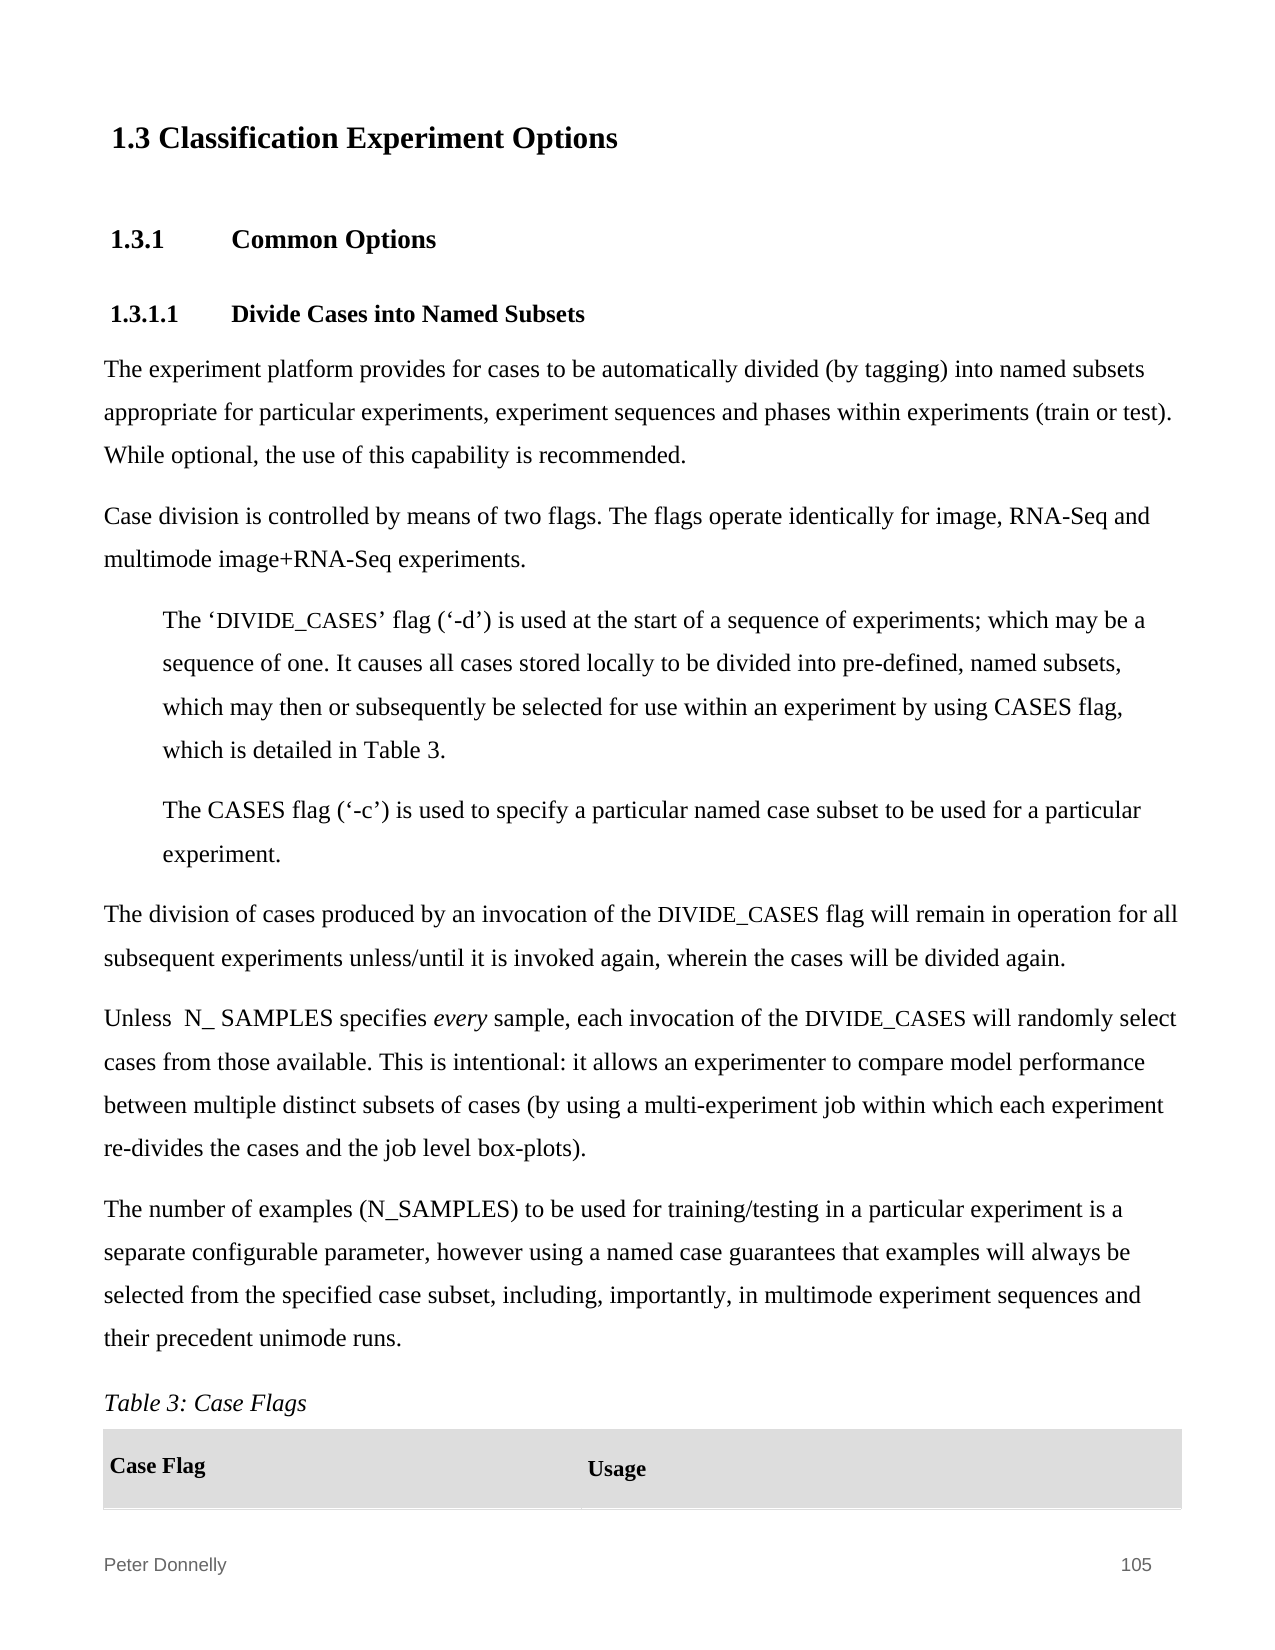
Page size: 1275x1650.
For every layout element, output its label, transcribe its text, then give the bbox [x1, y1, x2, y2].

text Case division is controlled by means of two flags. The flags operate identically for image, RNA-Seq and multimode image+RNA-Seq experiments. [103, 501, 1181, 573]
text Table 3: Case Flags [103, 1388, 1181, 1416]
text Unless N_ SAMPLES specifies every sample, each invocation of the DIVIDE_CASES will randomly select cases from those available. This is intentional: it allows an experimenter to compare model performance between multiple distinct subsets of cases (by using a multi-experiment job within which each experiment re-divides the cases and the job level box-plots). [103, 1003, 1181, 1162]
text The ‘DIVIDE_CASES’ flag (‘-d’) is used at the start of a sequence of experiments; which may be a sequence of one. It causes all cases stored locally to be divided into pre-defined, named subsets, which may then or subsequently be selected for use within an experiment by using CASES flag, which is detailed in Table 3. [162, 605, 1181, 763]
table_header Case Flag [104, 1430, 581, 1508]
subtitle Divide Cases into Named Subsets [103, 299, 1181, 328]
text The experiment platform provides for cases to be automatically divided (by tagging) into named subsets appropriate for particular experiments, experiment sequences and phases within experiments (train or test). While optional, the use of this capability is recommended. [103, 354, 1181, 469]
text The number of examples (N_SAMPLES) to be used for training/testing in a particular experiment is a separate configurable parameter, however using a named case guarantees that examples will always be selected from the specified case subset, including, importantly, in multimode experiment sequences and their precedent unimode runs. [103, 1194, 1181, 1352]
table_header Usage [582, 1430, 1181, 1508]
subtitle Classification Experiment Options [103, 120, 1181, 156]
text The CASES flag (‘-c’) is used to specify a particular named case subset to be used for a particular experiment. [162, 796, 1181, 867]
subtitle Common Options [103, 224, 1181, 255]
text The division of cases produced by an invocation of the DIVIDE_CASES flag will remain in operation for all subsequent experiments unless/until it is invoked again, wherein the cases will be divided again. [103, 899, 1181, 971]
